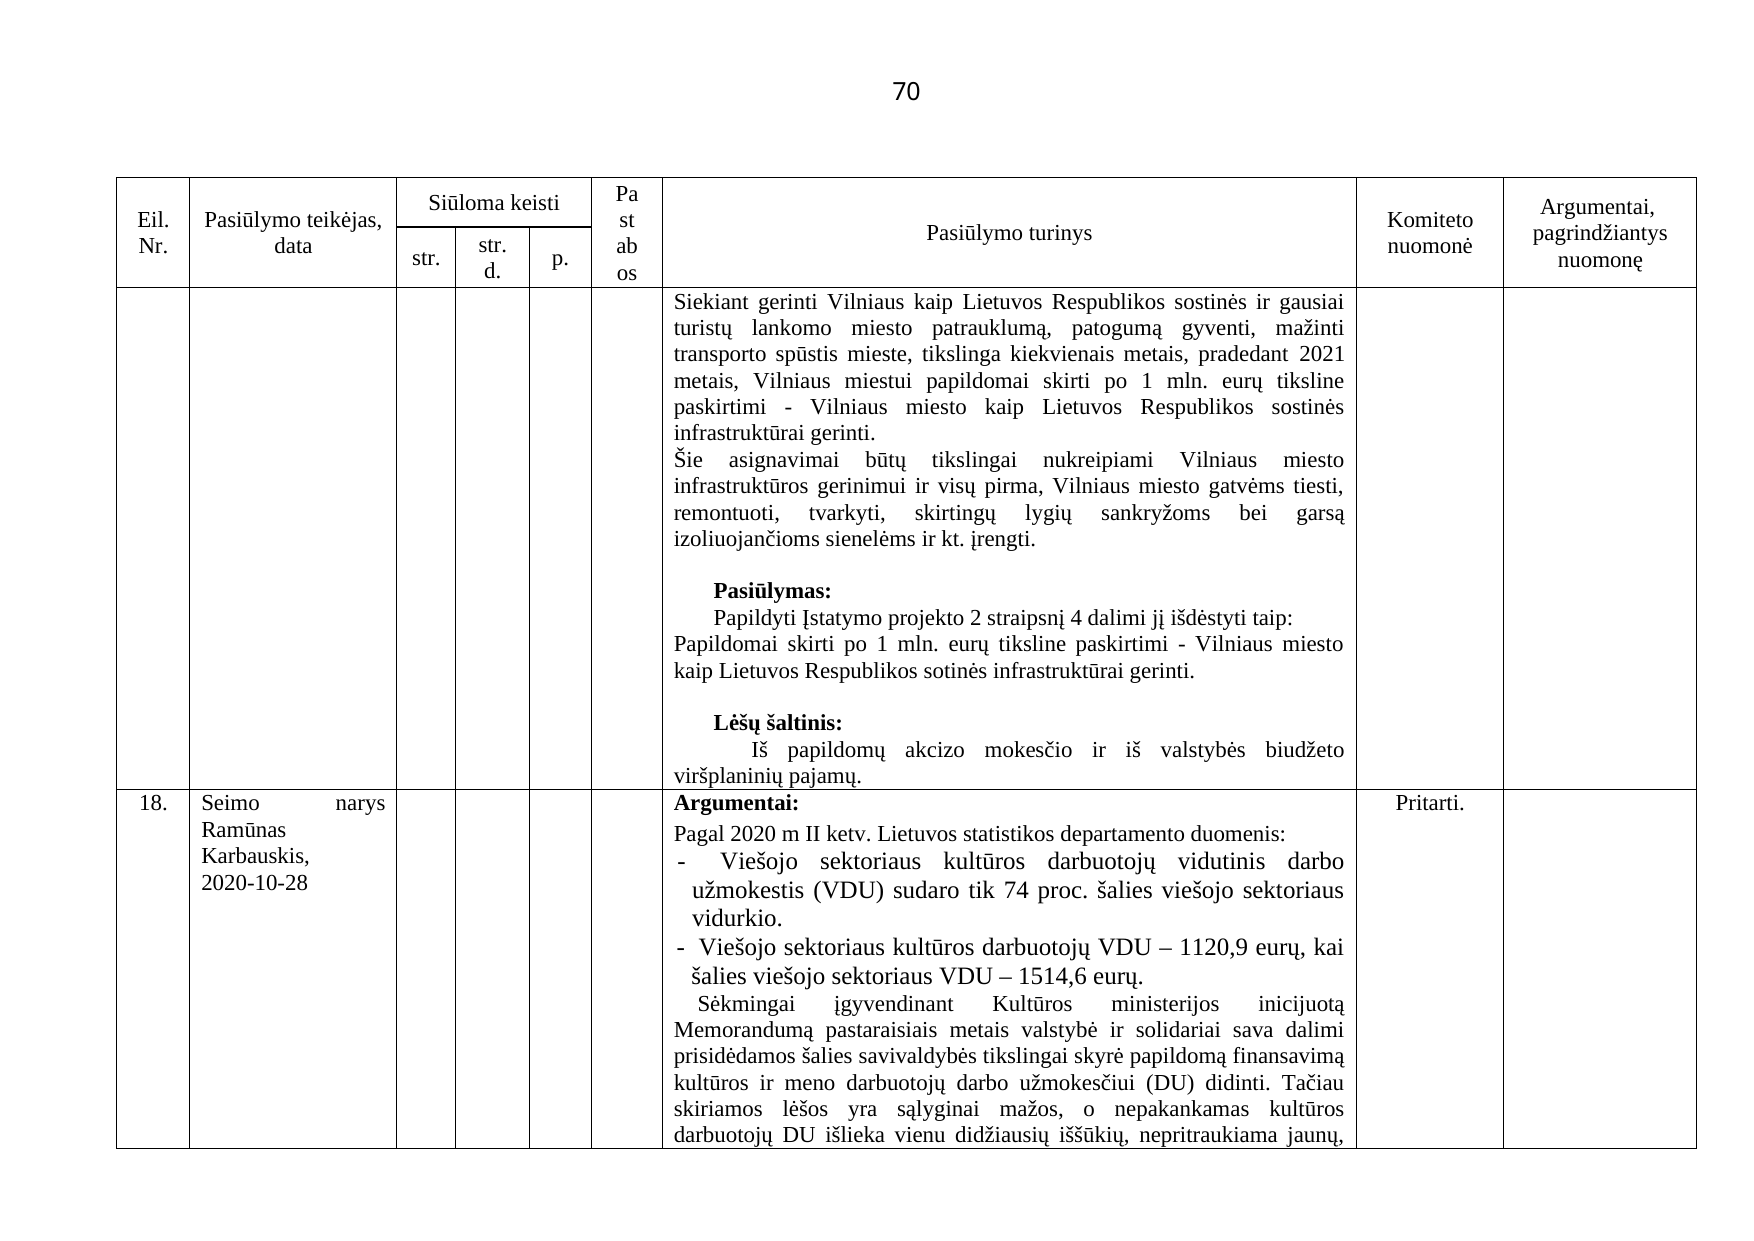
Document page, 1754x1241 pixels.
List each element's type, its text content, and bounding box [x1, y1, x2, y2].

table_header Eil. Nr. [117, 178, 189, 287]
table_cell 18. [117, 790, 189, 1148]
table_header Pasiūlymo turinys [663, 178, 1356, 287]
table_cell [397, 790, 455, 1148]
table_cell [190, 288, 396, 788]
table_cell [456, 288, 529, 788]
table_header Siūloma keisti [397, 178, 591, 226]
table_cell Pritarti. [1357, 790, 1503, 1148]
table_header Argumentai, pagrindžiantys nuomonę [1504, 178, 1696, 287]
table_cell [1504, 790, 1696, 1148]
table_cell Argumentai: Pagal 2020 m II ketv. Lietuvos statistikos departamento duomenis: - Viešojo sektoriaus kultūros darbuotojų vidutinis darbo užmokestis (VDU) sudaro tik 74 proc. šalies viešojo sektoriaus vidurkio. - Viešojo sektoriaus kultūros darbuotojų VDU – 1120,9 eurų, kai šalies viešojo sektoriaus VDU – 1514,6 eurų. Sėkmingai įgyvendinant Kultūros ministerijos inicijuotą Memorandumą pastaraisiais metais valstybė ir solidariai sava dalimi prisidėdamos šalies savivaldybės tikslingai skyrė papildomą finansavimą kultūros ir meno darbuotojų darbo užmokesčiui (DU) didinti. Tačiau skiriamos lėšos yra sąlyginai mažos, o nepakankamas kultūros darbuotojų DU išlieka vienu didžiausių iššūkių, nepritraukiama jaunų, [663, 790, 1356, 1148]
table_cell [1504, 288, 1696, 788]
table_cell [592, 790, 662, 1148]
table_header Komiteto nuomonė [1357, 178, 1503, 287]
table_cell [530, 288, 591, 788]
table_cell str. [397, 228, 455, 287]
table_cell [592, 288, 662, 788]
table_cell [397, 288, 455, 788]
table_cell [530, 790, 591, 1148]
table_cell [456, 790, 529, 1148]
table_header Pasiūlymo teikėjas, data [190, 178, 396, 287]
table_cell [1357, 288, 1503, 788]
table_cell str. d. [456, 228, 529, 287]
table_cell Seimo narys Ramūnas Karbauskis, 2020-10-28 [190, 790, 396, 1148]
table_header Pastabos [592, 178, 662, 287]
table_cell [117, 288, 189, 788]
table_cell p. [530, 228, 591, 287]
table_cell Siekiant gerinti Vilniaus kaip Lietuvos Respublikos sostinės ir gausiai turistų lankomo miesto patrauklumą, patogumą gyventi, mažinti transporto spūstis mieste, tikslinga kiekvienais metais, pradedant 2021 metais, Vilniaus miestui papildomai skirti po 1 mln. eurų tiksline paskirtimi - Vilniaus miesto kaip Lietuvos Respublikos sostinės infrastruktūrai gerinti. Šie asignavimai būtų tikslingai nukreipiami Vilniaus miesto infrastruktūros gerinimui ir visų pirma, Vilniaus miesto gatvėms tiesti, remontuoti, tvarkyti, skirtingų lygių sankryžoms bei garsą izoliuojančioms sienelėms ir kt. įrengti. Pasiūlymas: Papildyti Įstatymo projekto 2 straipsnį 4 dalimi jį išdėstyti taip: Papildomai skirti po 1 mln. eurų tiksline paskirtimi - Vilniaus miesto kaip Lietuvos Respublikos sotinės infrastruktūrai gerinti. Lėšų šaltinis: Iš papildomų akcizo mokesčio ir iš valstybės biudžeto viršplaninių pajamų. [663, 288, 1356, 788]
